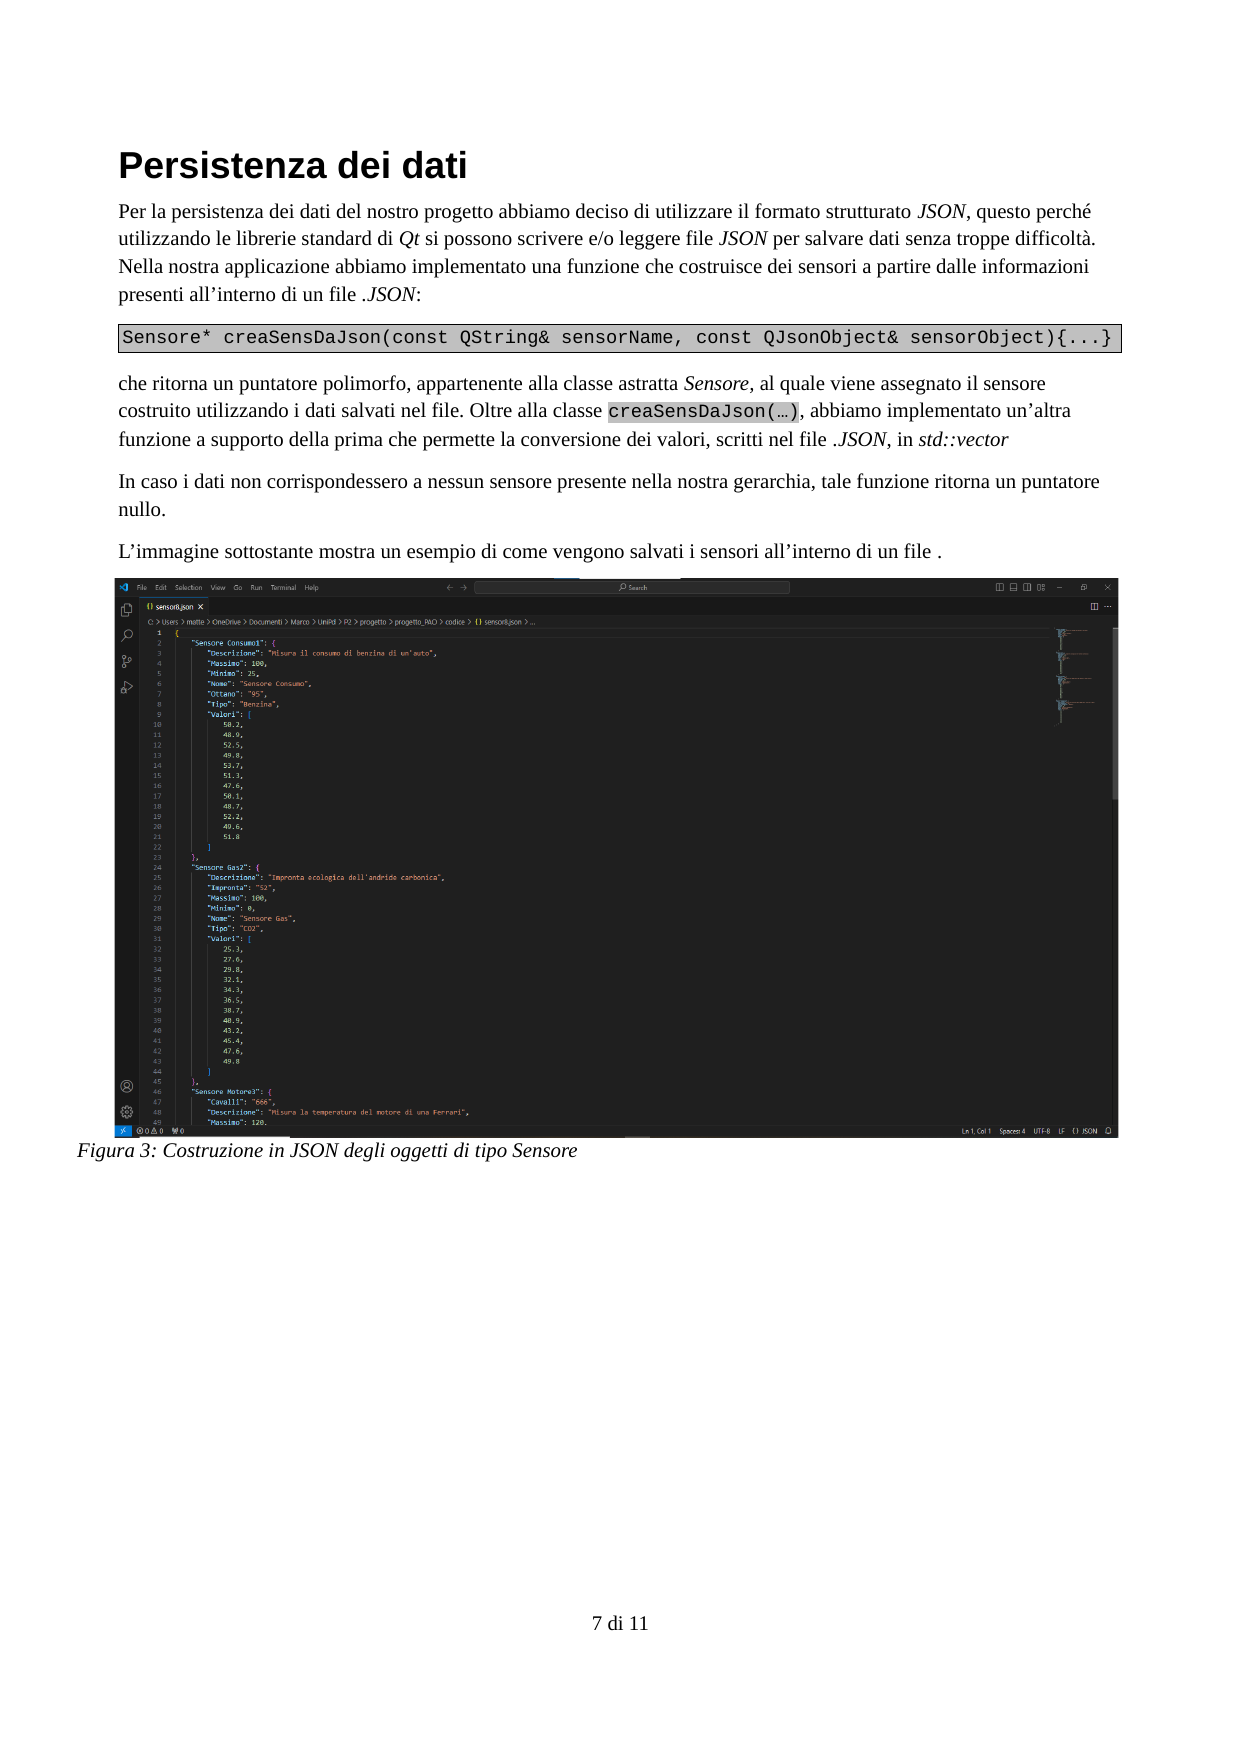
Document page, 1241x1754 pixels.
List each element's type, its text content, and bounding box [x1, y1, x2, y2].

text che ritorna un puntatore polimorfo, appartenente alla classe astratta Sensore, al quale viene assegnato il sensore costruito utilizzando i dati salvati nel file. Oltre alla classe creaSensDaJson(…), abbiamo implementato un’altra funzione a supporto della prima che permette la conversione dei valori, scritti nel file .JSON, in std::vector [118, 371, 1122, 451]
text In caso i dati non corrispondessero a nessun sensore presente nella nostra gerarchia, tale funzione ritorna un puntatore nullo. [118, 469, 1122, 521]
text L’immagine sottostante mostra un esempio di come vengono salvati i sensori all’interno di un file . [118, 539, 1122, 563]
text Figura 3: Costruzione in JSON degli oggetti di tipo Sensore [77, 1138, 1156, 1162]
text Sensore* creaSensDaJson(const QString& sensorName, const QJsonObject& sensorObject){...} [119, 325, 1121, 352]
subtitle Persistenza dei dati [118, 143, 1122, 186]
text Per la persistenza dei dati del nostro progetto abbiamo deciso di utilizzare il formato strutturato JSON, questo perché utilizzando le librerie standard di Qt si possono scrivere e/o leggere file JSON per salvare dati senza troppe difficoltà. Nella nostra applicazione abbiamo implementato una funzione che costruisce dei sensori a partire dalle informazioni presenti all’interno di un file .JSON: [118, 199, 1122, 306]
picture [114, 578, 1119, 1138]
